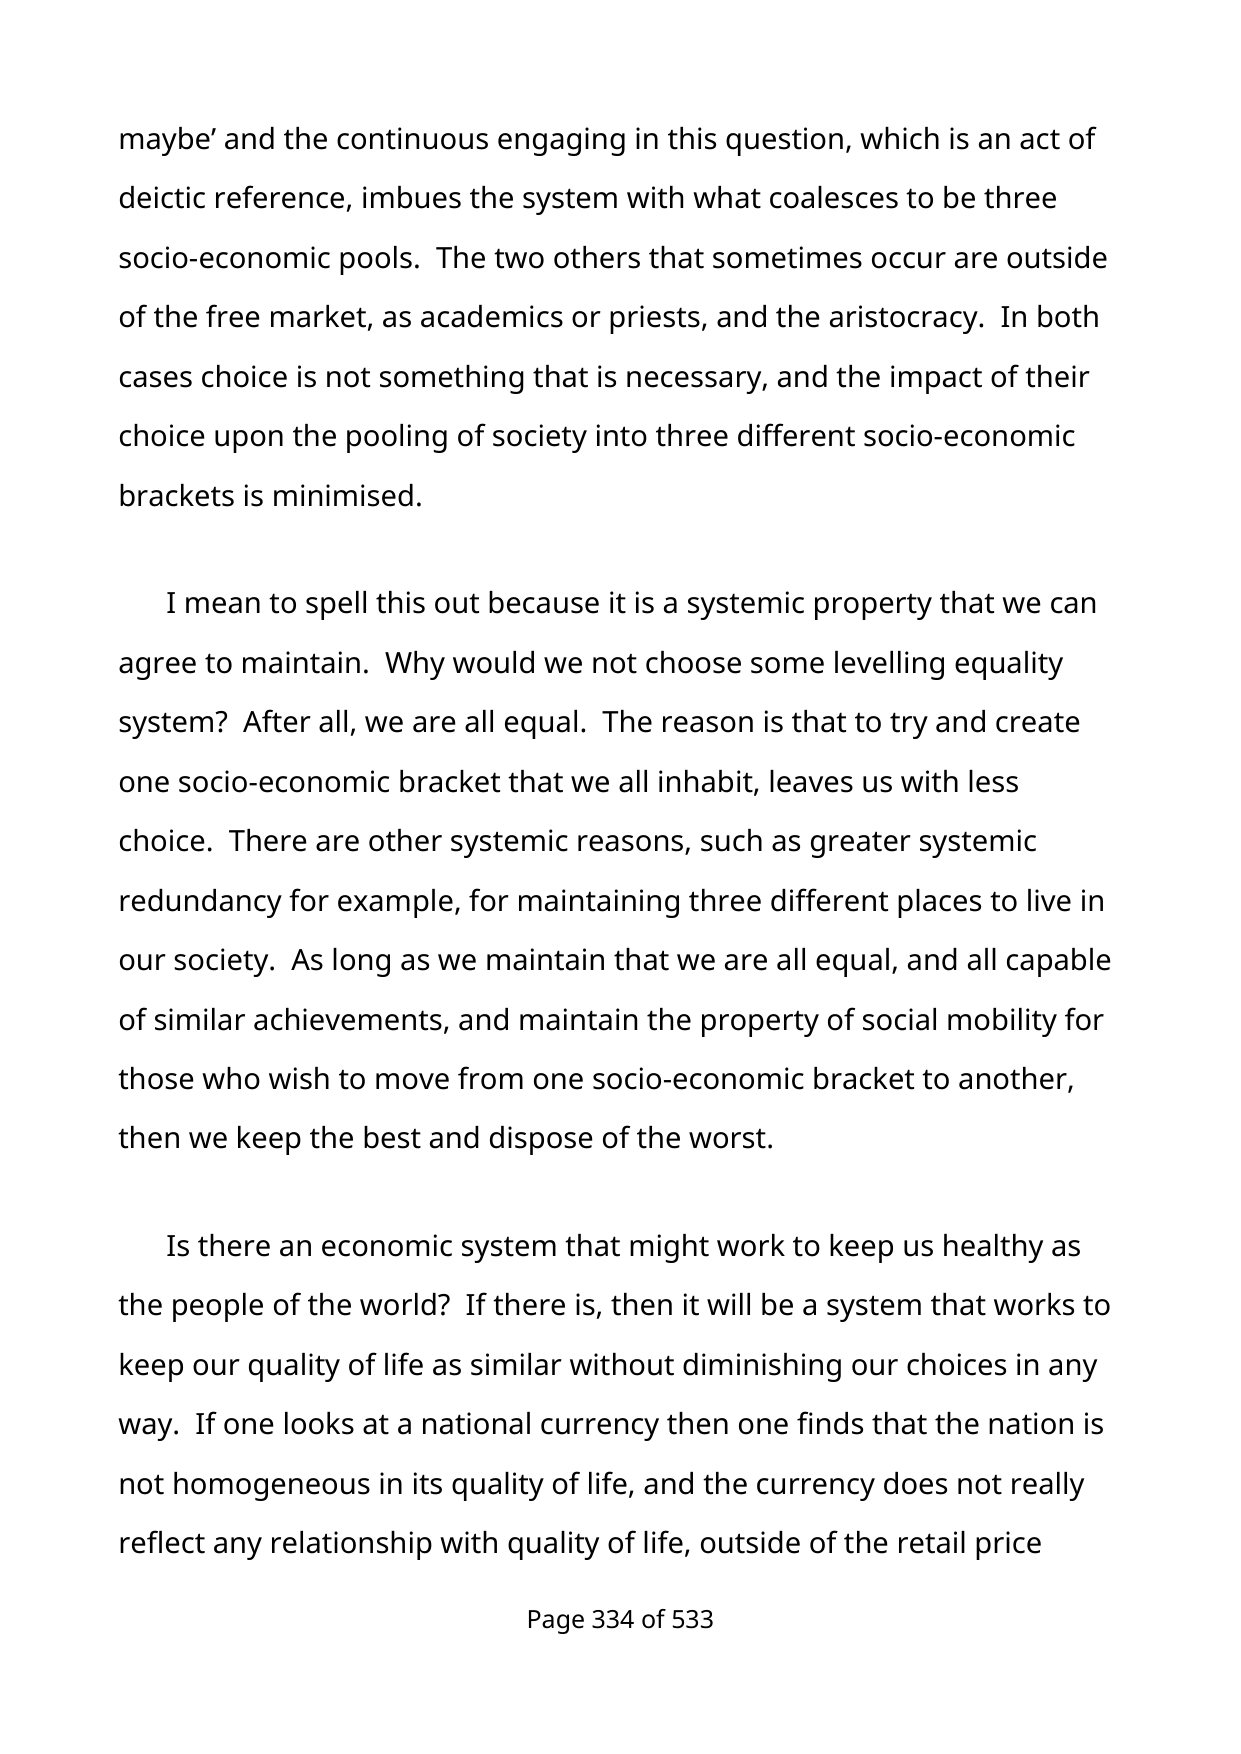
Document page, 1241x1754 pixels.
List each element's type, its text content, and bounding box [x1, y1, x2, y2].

text I mean to spell this out because it is a systemic property that we can agree to maintain. Why would we not choose some levelling equality system? After all, we are all equal. The reason is that to try and create one socio-economic bracket that we all inhabit, leaves us with less choice. There are other systemic reasons, such as greater systemic redundancy for example, for maintaining three different places to live in our society. As long as we maintain that we are all equal, and all capable of similar achievements, and maintain the property of social mobility for those who wish to move from one socio-economic bracket to another, then we keep the best and dispose of the worst. [118, 582, 1122, 1157]
text Is there an economic system that might work to keep us healthy as the people of the world? If there is, then it will be a system that works to keep our quality of life as similar without diminishing our choices in any way. If one looks at a national currency then one finds that the nation is not homogeneous in its quality of life, and the currency does not really reflect any relationship with quality of life, outside of the retail price [118, 1225, 1122, 1562]
text maybe’ and the continuous engaging in this question, which is an act of deictic reference, imbues the system with what coalesces to be three socio-economic pools. The two others that sometimes occur are outside of the free market, as academics or priests, and the aristocracy. In both cases choice is not something that is necessary, and the impact of their choice upon the pooling of society into three different socio-economic brackets is minimised. [118, 118, 1122, 515]
